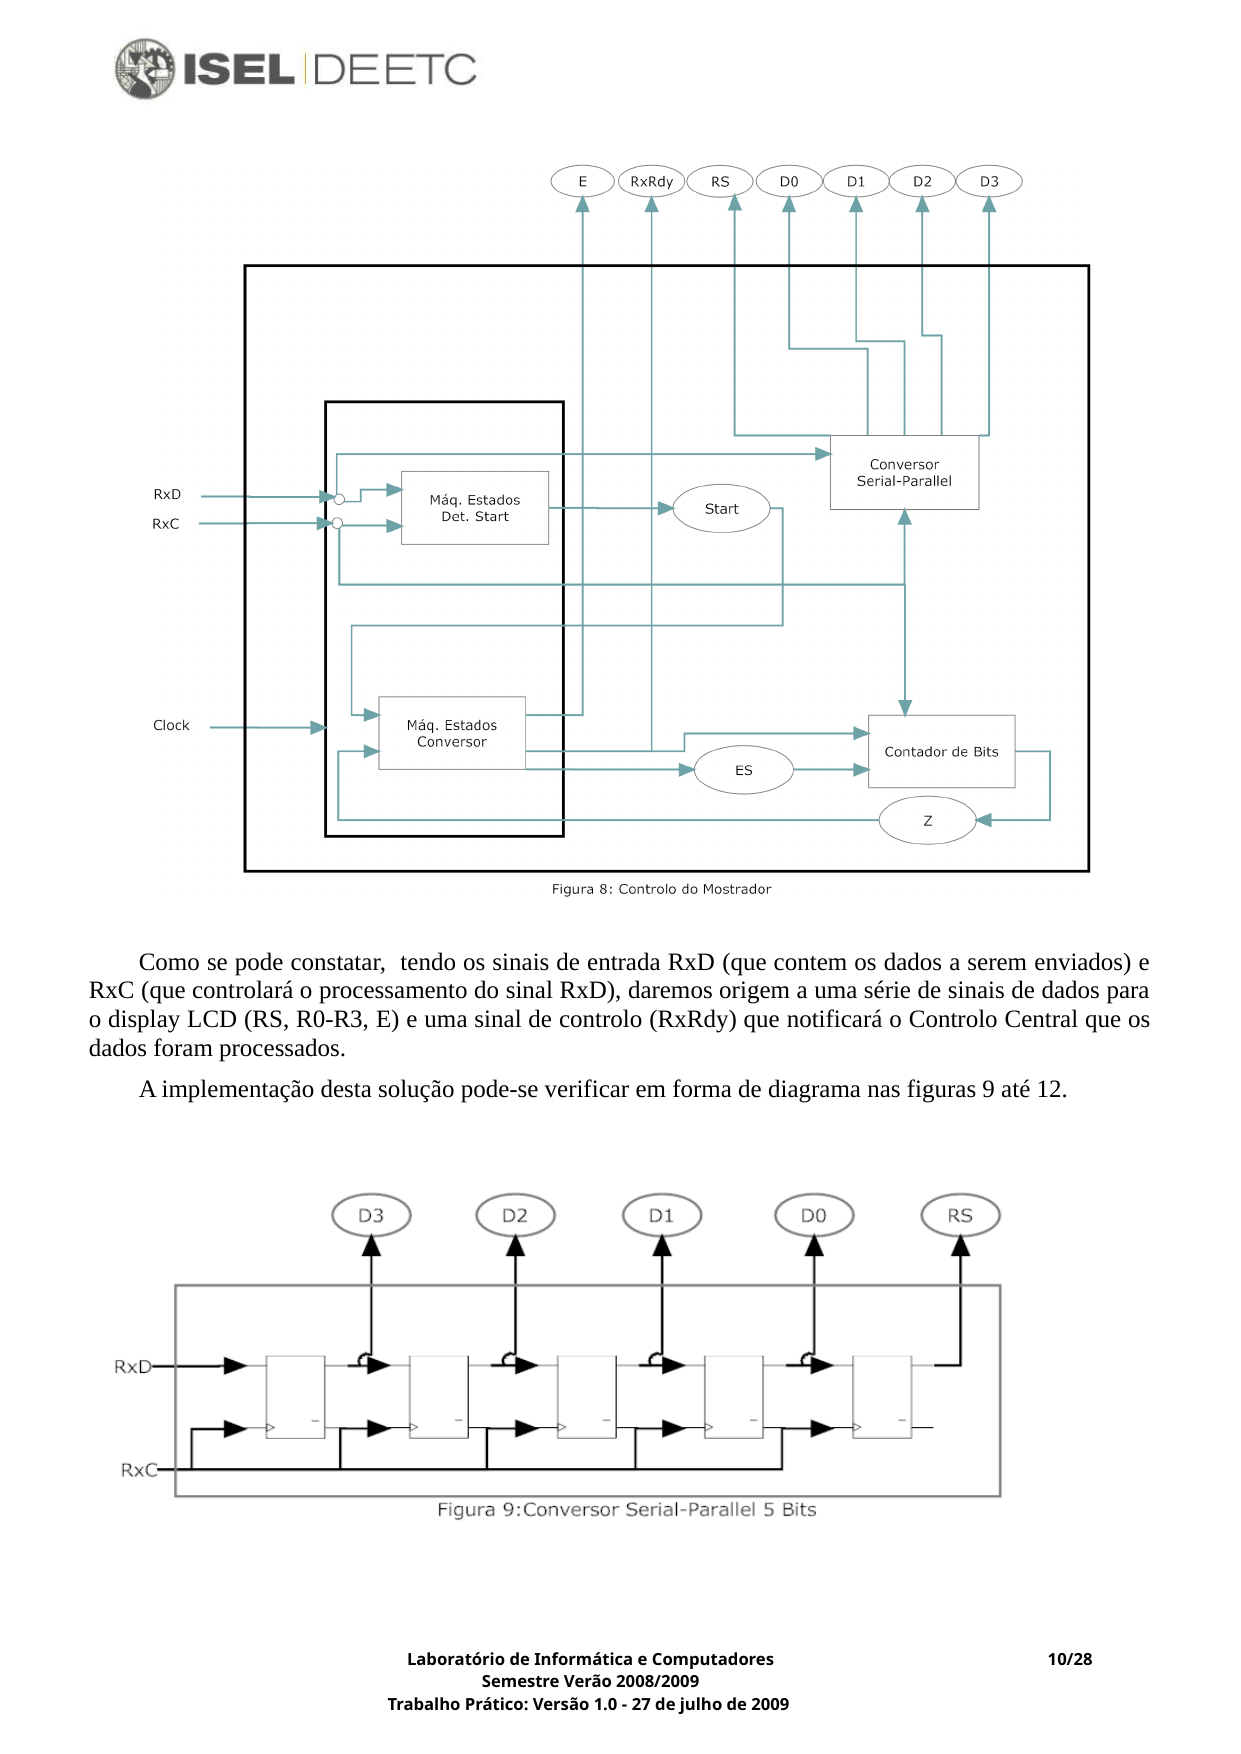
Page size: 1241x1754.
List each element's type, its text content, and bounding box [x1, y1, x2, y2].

picture [105, 24, 507, 125]
text A implementação desta solução pode-se verificar em forma de diagrama nas figuras 9 até 12. [88, 1074, 1152, 1103]
text Como se pode constatar, tendo os sinais de entrada RxD (que contem os dados a serem enviados) e RxC (que controlará o processamento do sinal RxD), daremos origem a uma série de sinais de dados para o display LCD (RS, R0-R3, E) e uma sinal de controlo (RxRdy) que notificará o Controlo Central que os dados foram processados. [88, 947, 1152, 1062]
picture [147, 160, 1093, 906]
picture [107, 1187, 1006, 1532]
